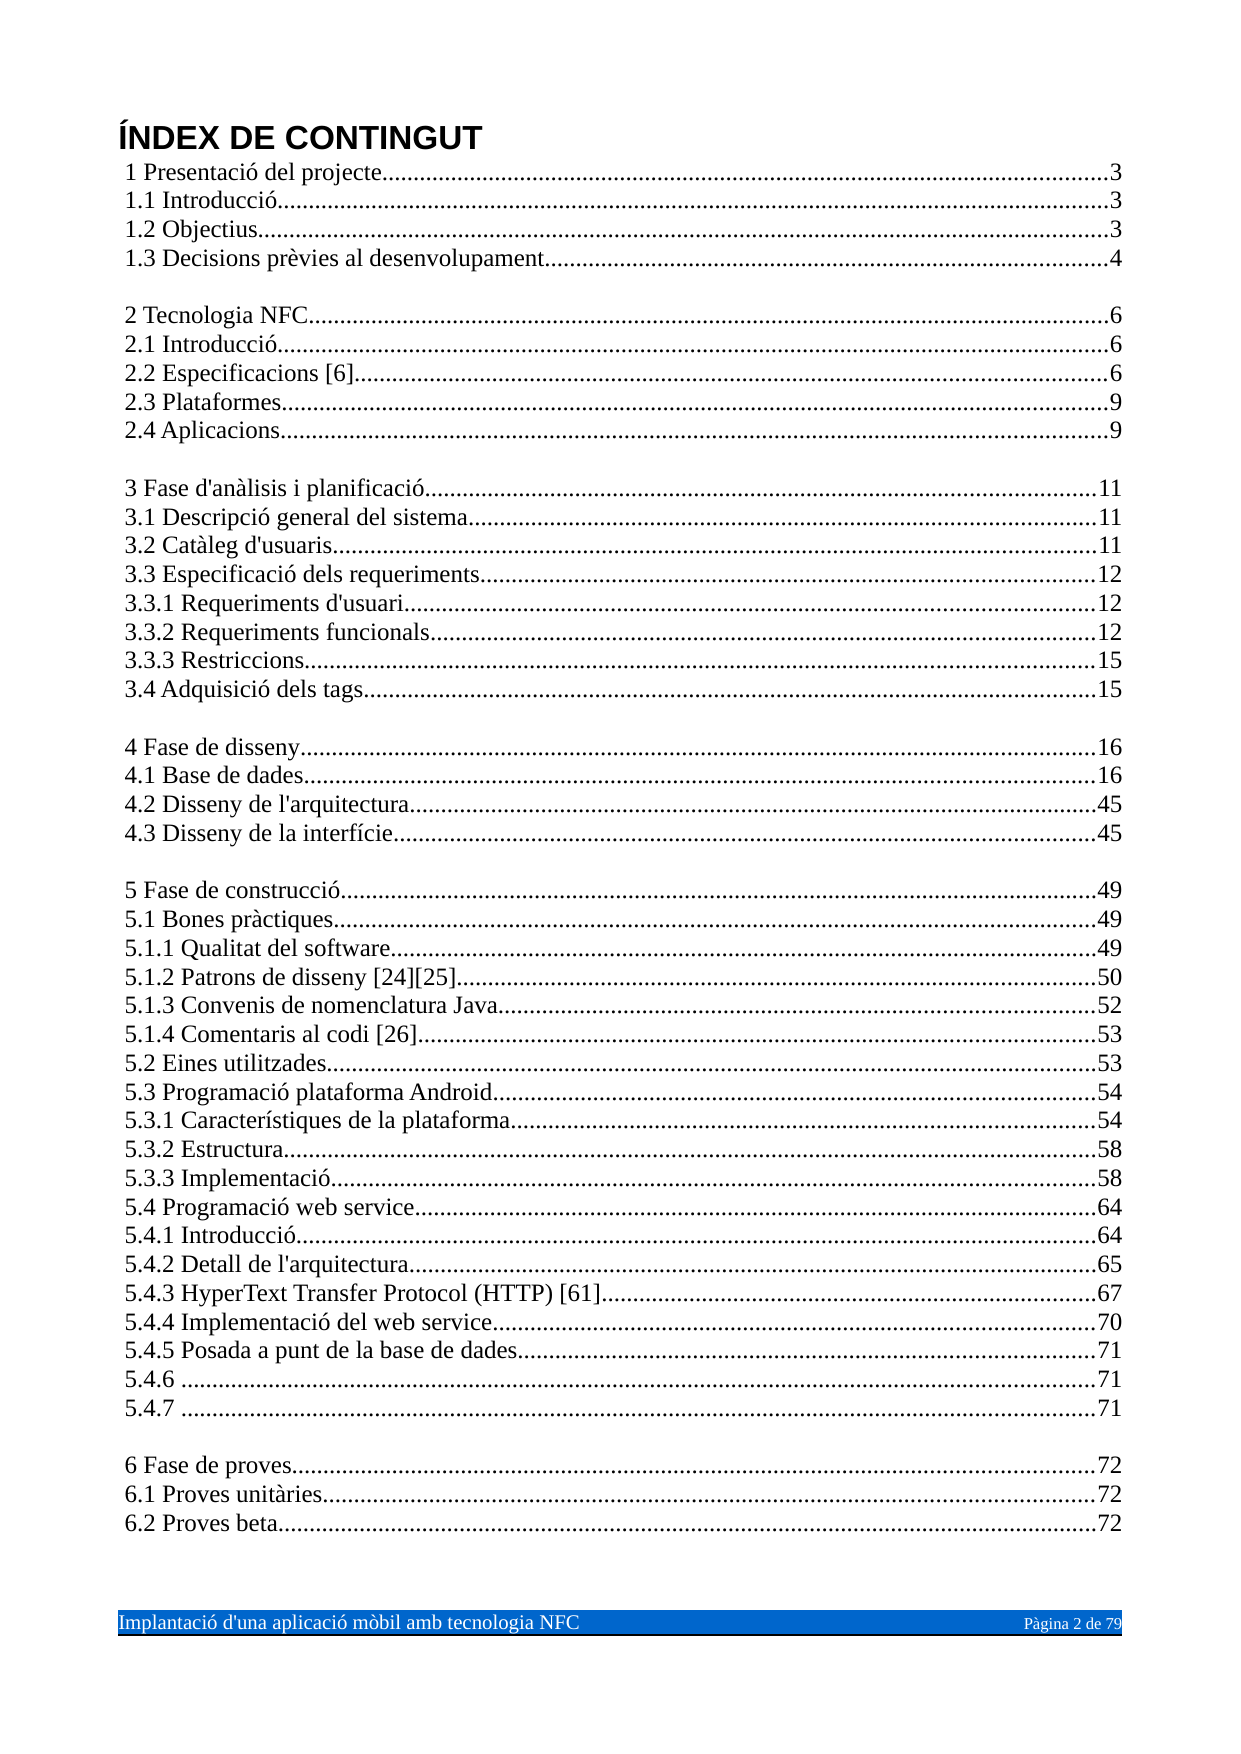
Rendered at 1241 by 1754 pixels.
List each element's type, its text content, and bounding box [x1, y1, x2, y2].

text 1.1 Introducció 3 [118, 185, 1122, 214]
text 5.3 Programació plataforma Android 54 [118, 1077, 1122, 1105]
text 2.4 Aplicacions 9 [118, 415, 1122, 444]
text 5.1.4 Comentaris al codi [26] 53 [118, 1019, 1122, 1048]
text 5.2 Eines utilitzades 53 [118, 1048, 1122, 1077]
text 3.1 Descripció general del sistema 11 [118, 502, 1122, 530]
text 5.3.1 Característiques de la plataforma 54 [118, 1105, 1122, 1134]
text 3 Fase d'anàlisis i planificació 11 [118, 473, 1122, 502]
text 5.4.5 Posada a punt de la base de dades 71 [118, 1335, 1122, 1364]
text 4.3 Disseny de la interfície 45 [118, 818, 1122, 847]
text 5.1.1 Qualitat del software 49 [118, 933, 1122, 962]
text 5.4.6 ... 71 [118, 1364, 1122, 1393]
text 5 Fase de construcció 49 [118, 875, 1122, 904]
text 5.1.2 Patrons de disseny [24][25] 50 [118, 962, 1122, 990]
text 5.3.2 Estructura 58 [118, 1134, 1122, 1163]
text 4.1 Base de dades 16 [118, 760, 1122, 789]
text 5.4.4 Implementació del web service 70 [118, 1307, 1122, 1335]
text 5.4.2 Detall de l'arquitectura 65 [118, 1249, 1122, 1278]
text 5.1 Bones pràctiques 49 [118, 904, 1122, 933]
subtitle ÍNDEX DE CONTINGUT [118, 118, 1122, 157]
text 3.3.2 Requeriments funcionals 12 [118, 617, 1122, 645]
text 6.2 Proves beta 72 [118, 1508, 1122, 1537]
text 1 Presentació del projecte 3 [118, 157, 1122, 185]
text 1.3 Decisions prèvies al desenvolupament 4 [118, 243, 1122, 272]
text 5.3.3 Implementació 58 [118, 1163, 1122, 1192]
text 3.4 Adquisició dels tags 15 [118, 674, 1122, 703]
text 6.1 Proves unitàries 72 [118, 1479, 1122, 1508]
text 5.4.1 Introducció 64 [118, 1220, 1122, 1249]
text 2 Tecnologia NFC 6 [118, 300, 1122, 329]
text 3.3.1 Requeriments d'usuari 12 [118, 588, 1122, 617]
text 5.4.3 HyperText Transfer Protocol (HTTP) [61] 67 [118, 1278, 1122, 1307]
text 5.4.7 ... 71 [118, 1393, 1122, 1422]
text 3.2 Catàleg d'usuaris 11 [118, 530, 1122, 559]
text 5.4 Programació web service 64 [118, 1192, 1122, 1220]
text 3.3.3 Restriccions 15 [118, 645, 1122, 674]
text 2.3 Plataformes 9 [118, 387, 1122, 415]
text 4 Fase de disseny 16 [118, 732, 1122, 760]
text 6 Fase de proves 72 [118, 1450, 1122, 1479]
text 3.3 Especificació dels requeriments 12 [118, 559, 1122, 588]
text 2.2 Especificacions [6] 6 [118, 358, 1122, 387]
text 5.1.3 Convenis de nomenclatura Java 52 [118, 990, 1122, 1019]
text 4.2 Disseny de l'arquitectura 45 [118, 789, 1122, 818]
text 1.2 Objectius 3 [118, 214, 1122, 243]
text 2.1 Introducció 6 [118, 329, 1122, 358]
